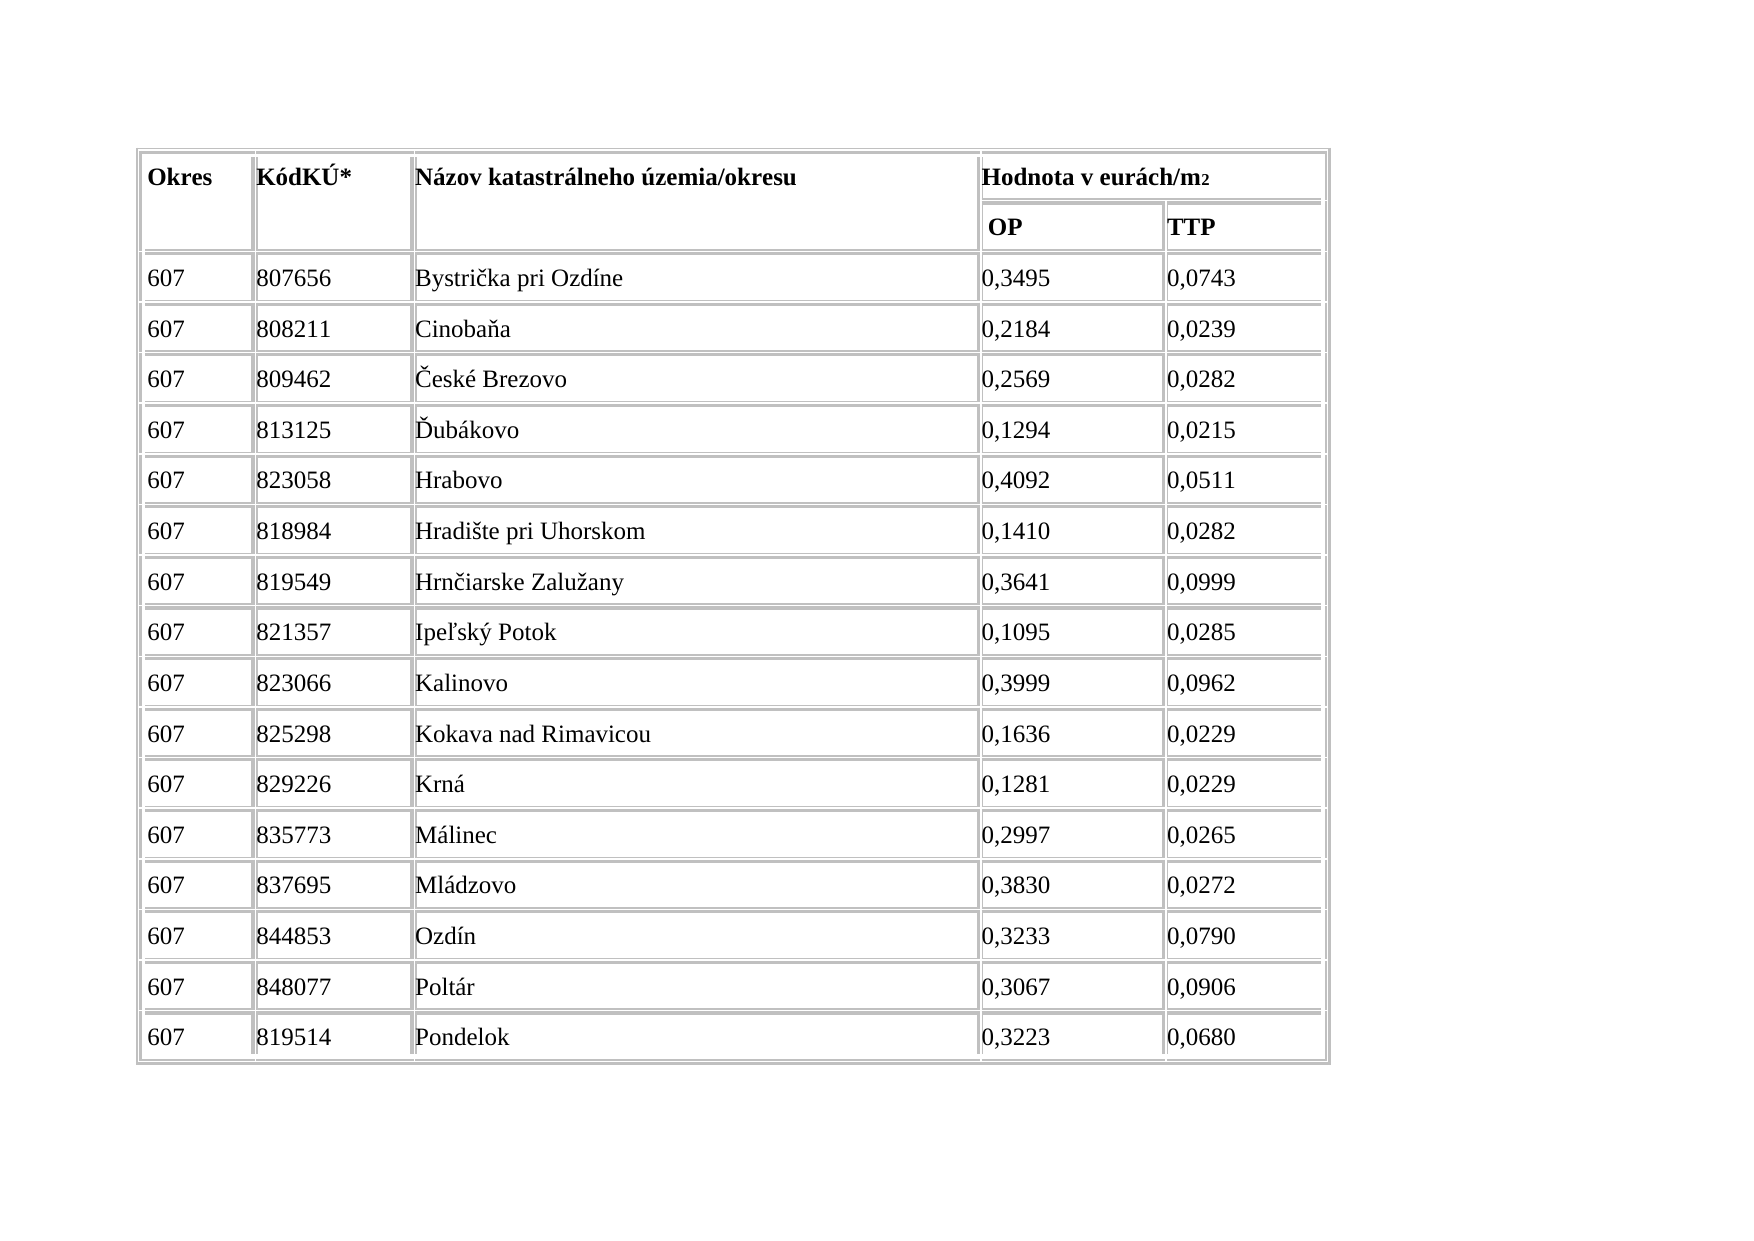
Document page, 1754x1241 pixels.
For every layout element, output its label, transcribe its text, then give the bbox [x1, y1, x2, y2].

table_cell 0,0215 [1165, 401, 1328, 451]
table_cell Pondelok [414, 1008, 980, 1059]
table_cell 0,3233 [983, 913, 1162, 958]
table_cell 0,0999 [1165, 553, 1328, 603]
table_cell Málinec [417, 812, 977, 856]
table_cell Ipeľský Potok [417, 610, 977, 654]
table_cell 0,4092 [983, 458, 1162, 502]
table_cell 0,1294 [983, 407, 1162, 451]
table_cell 848077 [258, 964, 410, 1008]
table_cell OP [983, 205, 1162, 249]
table_cell 0,3999 [983, 660, 1162, 704]
table_cell 825298 [258, 711, 410, 755]
table_cell 607 [139, 300, 254, 350]
table_cell Poltár [417, 964, 977, 1008]
table_cell 607 [139, 502, 254, 553]
table_cell 0,2569 [983, 356, 1162, 401]
table_cell 0,0743 [1165, 249, 1328, 299]
table_cell 837695 [258, 863, 410, 907]
table_cell 823058 [258, 458, 410, 502]
table_cell 809462 [258, 356, 410, 401]
table_header KódKÚ* [255, 149, 413, 249]
table_cell 819549 [258, 559, 410, 603]
table_cell 607 [139, 1008, 254, 1059]
table_cell 607 [139, 856, 254, 907]
table_cell 829226 [258, 761, 410, 806]
table_cell 607 [139, 603, 254, 654]
table_cell 0,0282 [1165, 502, 1328, 553]
table_cell 0,2184 [983, 306, 1162, 350]
table_header Okres [142, 154, 254, 249]
table_cell Hrabovo [417, 458, 977, 502]
table_cell 0,1636 [983, 711, 1162, 755]
table_cell 607 [139, 553, 254, 603]
table_cell 0,1281 [983, 761, 1162, 806]
table_header Hodnota v eurách/m2 [980, 149, 1328, 198]
table_cell Kokava nad Rimavicou [417, 711, 977, 755]
table_cell 0,0790 [1165, 907, 1328, 958]
table_cell 0,0265 [1165, 806, 1328, 856]
table_cell TTP [1165, 198, 1328, 249]
table_cell 0,0229 [1165, 755, 1328, 806]
table_cell 607 [139, 401, 254, 451]
table_cell Ďubákovo [417, 407, 977, 451]
table_cell 607 [139, 451, 254, 502]
table_cell 808211 [258, 306, 410, 350]
table_cell 607 [139, 705, 254, 755]
table_cell 0,3830 [983, 863, 1162, 907]
table_cell 0,0680 [1165, 1008, 1328, 1059]
table_cell Cinobaňa [417, 306, 977, 350]
table_cell Mládzovo [417, 863, 977, 907]
table_cell 0,0229 [1165, 705, 1328, 755]
table_cell Hradište pri Uhorskom [417, 508, 977, 553]
table_cell 0,3641 [983, 559, 1162, 603]
table_cell 0,1095 [983, 610, 1162, 654]
table_cell 607 [139, 755, 254, 806]
table_cell 0,3223 [980, 1008, 1165, 1059]
table_cell 813125 [258, 407, 410, 451]
table_cell 0,0272 [1165, 856, 1328, 907]
table_cell 844853 [258, 913, 410, 958]
table_cell 0,0282 [1165, 350, 1328, 401]
table_cell 0,2997 [983, 812, 1162, 856]
table_cell Ozdín [417, 913, 977, 958]
table_cell 607 [139, 806, 254, 856]
table_cell Bystrička pri Ozdíne [417, 255, 977, 299]
table_cell 0,0239 [1165, 300, 1328, 350]
table_cell České Brezovo [417, 356, 977, 401]
table_cell 607 [139, 958, 254, 1008]
table_cell 0,3067 [983, 964, 1162, 1008]
table_cell Hrnčiarske Zalužany [417, 559, 977, 603]
table_cell Kalinovo [417, 660, 977, 704]
table_cell 821357 [258, 610, 410, 654]
table_cell 0,0511 [1165, 451, 1328, 502]
table_cell 607 [139, 350, 254, 401]
table_header Názov katastrálneho územia/okresu [414, 149, 980, 249]
table_cell 607 [139, 907, 254, 958]
table_cell 0,3495 [983, 255, 1162, 299]
table_cell 818984 [258, 508, 410, 553]
table_cell 807656 [258, 255, 410, 299]
table_cell 823066 [258, 660, 410, 704]
table_cell 835773 [258, 812, 410, 856]
table_cell 607 [139, 654, 254, 704]
table_cell 0,0285 [1165, 603, 1328, 654]
table_cell 0,0962 [1165, 654, 1328, 704]
table_cell Krná [417, 761, 977, 806]
table_cell 0,0906 [1165, 958, 1328, 1008]
table_cell 0,1410 [983, 508, 1162, 553]
table_cell 607 [139, 249, 254, 299]
table_cell 819514 [255, 1008, 413, 1059]
